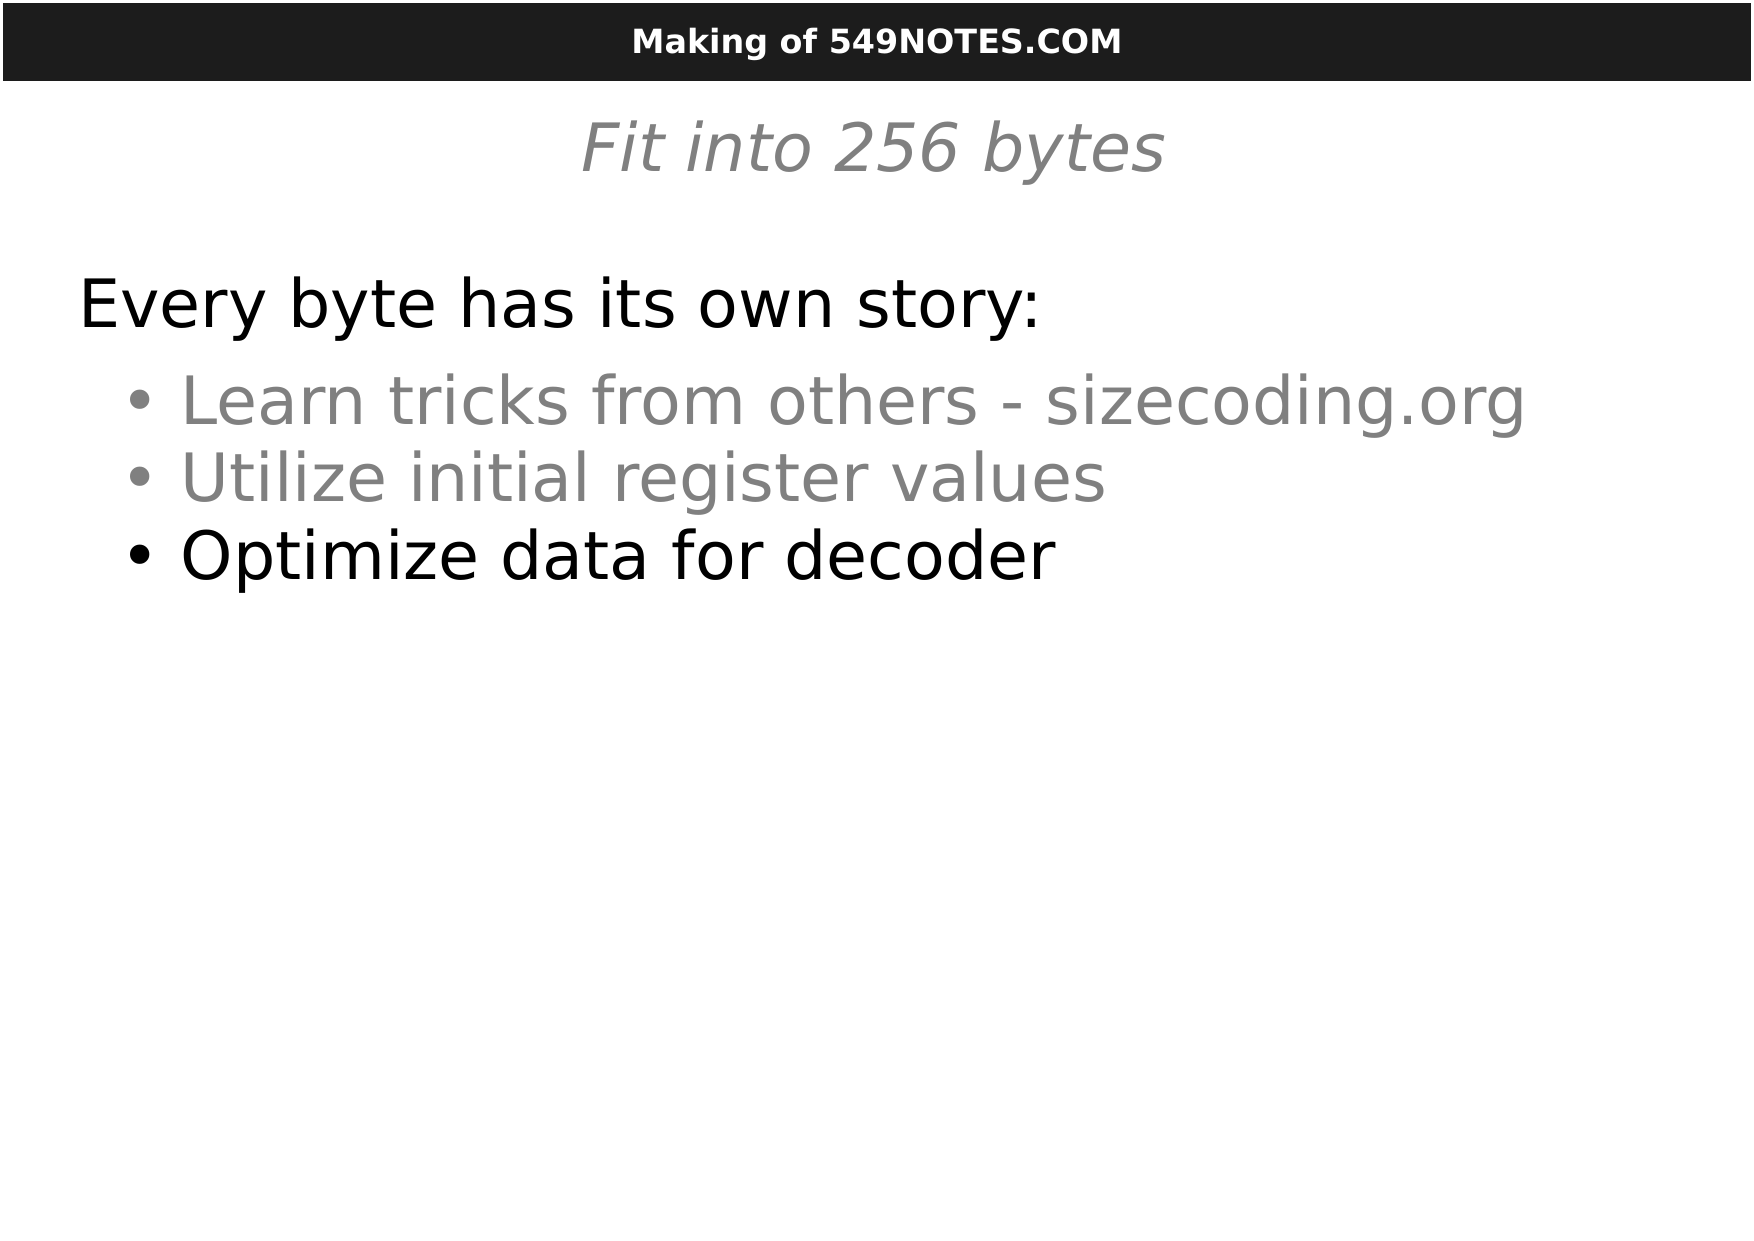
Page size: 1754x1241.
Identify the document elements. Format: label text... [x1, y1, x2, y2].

text • Optimize data for decoder [3, 517, 1751, 595]
text • Learn tricks from others - sizecoding.org [3, 362, 1751, 440]
text • Utilize initial register values [3, 440, 1751, 517]
text Every byte has its own story: [3, 265, 1751, 343]
text Fit into 256 bytes [3, 110, 1751, 188]
